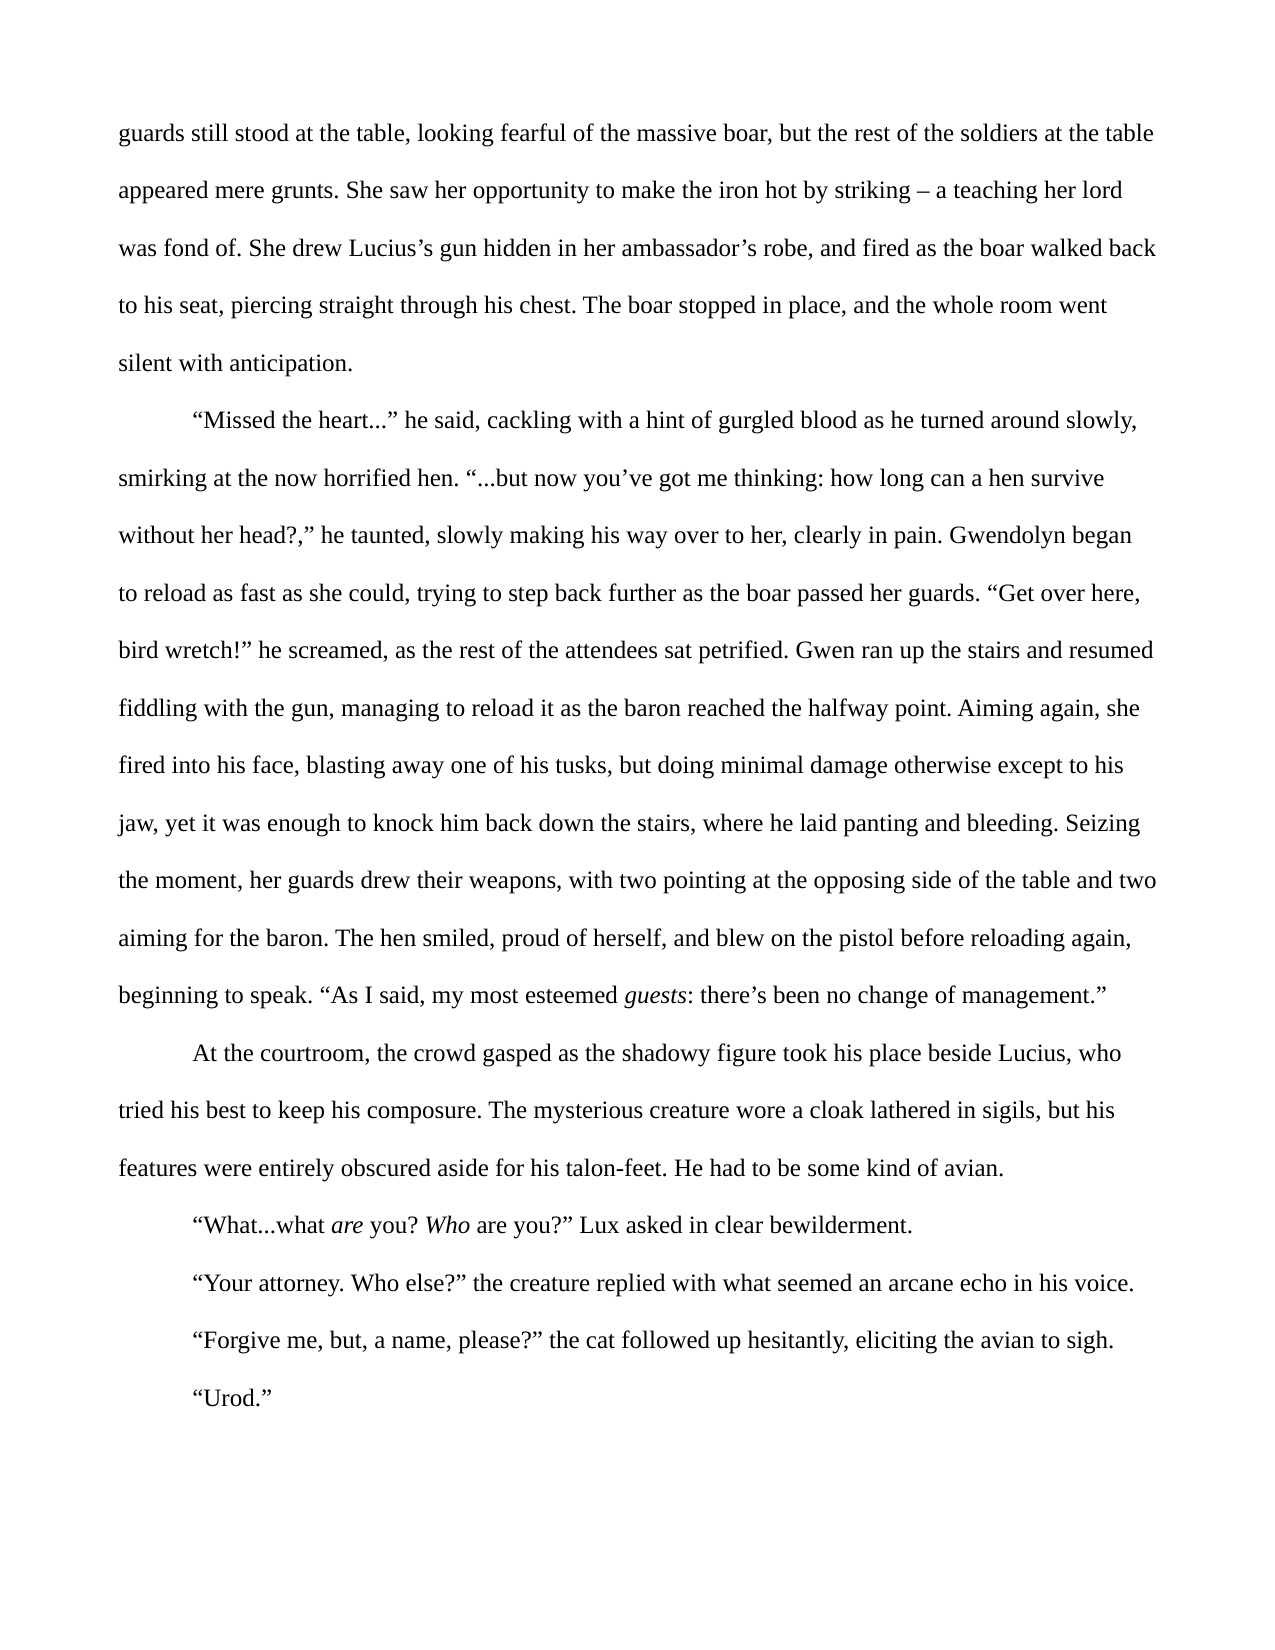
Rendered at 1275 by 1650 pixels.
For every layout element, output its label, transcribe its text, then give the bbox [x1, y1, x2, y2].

text “What...what are you? Who are you?” Lux asked in clear bewilderment. [118, 1211, 1157, 1239]
text “Missed the heart...” he said, cackling with a hint of gurgled blood as he turned around slowly, smirking at the now horrified hen. “...but now you’ve got me thinking: how long can a hen survive without her head?,” he taunted, slowly making his way over to her, clearly in pain. Gwendolyn began to reload as fast as she could, trying to step back further as the boar passed her guards. “Get over here, bird wretch!” he screamed, as the rest of the attendees sat petrified. Gwen ran up the stairs and resumed fiddling with the gun, managing to reload it as the baron reached the halfway point. Aiming again, she fired into his face, blasting away one of his tusks, but doing minimal damage otherwise except to his jaw, yet it was enough to knock him back down the stairs, where he laid panting and bleeding. Seizing the moment, her guards drew their weapons, with two pointing at the opposing side of the table and two aiming for the baron. The hen smiled, proud of herself, and blew on the pistol before reloading again, beginning to speak. “As I said, my most esteemed guests: there’s been no change of management.” [118, 406, 1157, 1009]
text “Your attorney. Who else?” the creature replied with what seemed an arcane echo in his voice. [118, 1268, 1157, 1297]
text guards still stood at the table, looking fearful of the massive boar, but the rest of the soldiers at the table appeared mere grunts. She saw her opportunity to make the iron hot by striking – a teaching her lord was fond of. She drew Lucius’s gun hidden in her ambassador’s robe, and fired as the boar walked back to his seat, piercing straight through his chest. The boar stopped in place, and the whole room went silent with anticipation. [118, 118, 1157, 377]
text “Forgive me, but, a name, please?” the cat followed up hesitantly, eliciting the avian to sigh. [118, 1326, 1157, 1354]
text “Urod.” [118, 1383, 1157, 1412]
text At the courtroom, the crowd gasped as the shadowy figure took his place beside Lucius, who tried his best to keep his composure. The mysterious creature wore a cloak lathered in sigils, but his features were entirely obscured aside for his talon-feet. He had to be some kind of avian. [118, 1038, 1157, 1182]
